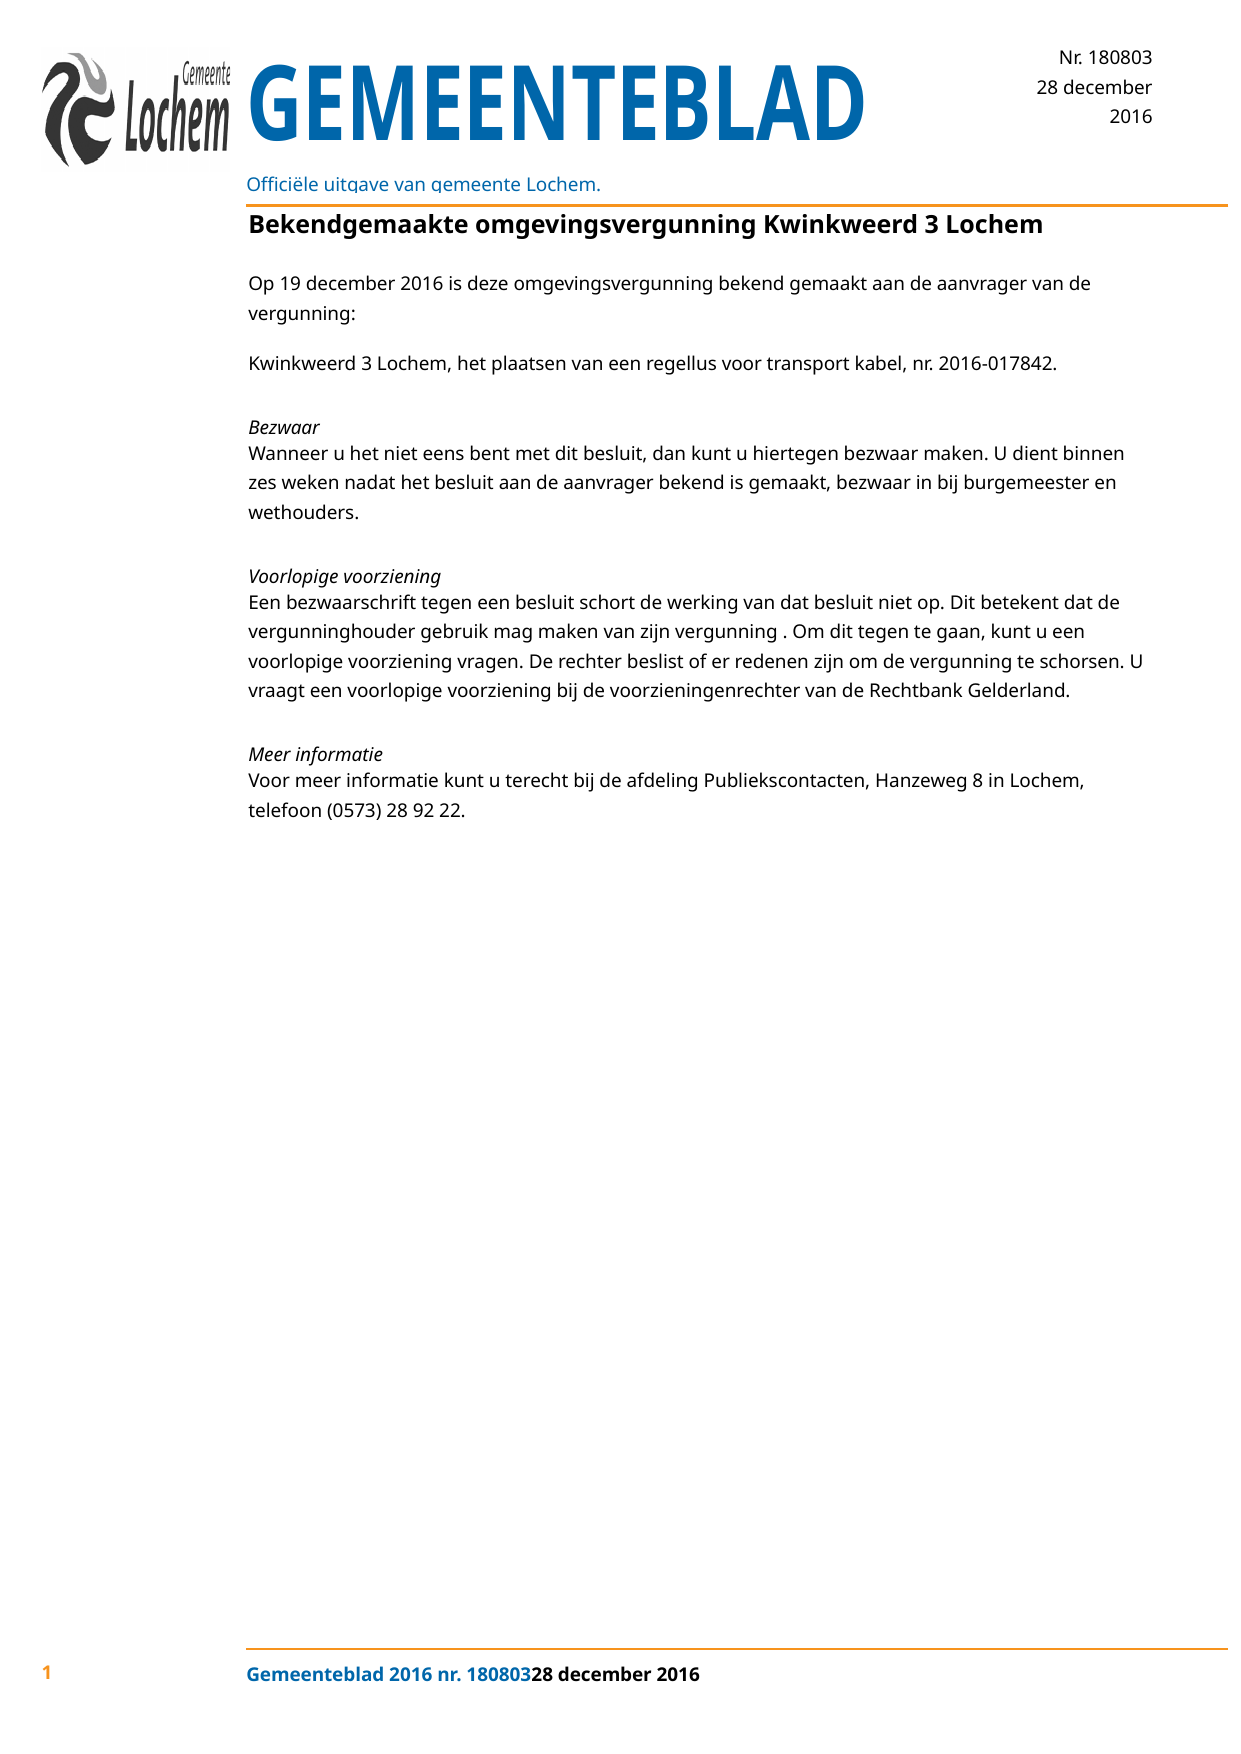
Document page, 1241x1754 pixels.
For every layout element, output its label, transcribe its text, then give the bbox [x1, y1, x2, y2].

text Wanneer u het niet eens bent met dit besluit, dan kunt u hiertegen bezwaar maken. U dient binnen zes weken nadat het besluit aan de aanvrager bekend is gemaakt, bezwaar in bij burgemeester en wethouders. [248, 440, 1152, 525]
text Voor meer informatie kunt u terecht bij de afdeling Publiekscontacten, Hanzeweg 8 in Lochem, telefoon (0573) 28 92 22. [248, 767, 1152, 823]
text Een bezwaarschrift tegen een besluit schort de werking van dat besluit niet op. Dit betekent dat de vergunninghouder gebruik mag maken van zijn vergunning . Om dit tegen te gaan, kunt u een voorlopige voorziening vragen. De rechter beslist of er redenen zijn om de vergunning te schorsen. U vraagt een voorlopige voorziening bij de voorzieningenrechter van de Rechtbank Gelderland. [248, 589, 1152, 703]
text Meer informatie [248, 742, 1152, 767]
picture [41, 47, 231, 172]
text Kwinkweerd 3 Lochem, het plaatsen van een regellus voor transport kabel, nr. 2016-017842. [248, 350, 1152, 376]
text Voorlopige voorziening [248, 563, 1152, 589]
text Op 19 december 2016 is deze omgevingsvergunning bekend gemaakt aan de aanvrager van de vergunning: [248, 270, 1152, 326]
text Bezwaar [248, 414, 1152, 440]
text Bekendgemaakte omgevingsvergunning Kwinkweerd 3 Lochem [248, 207, 1152, 241]
